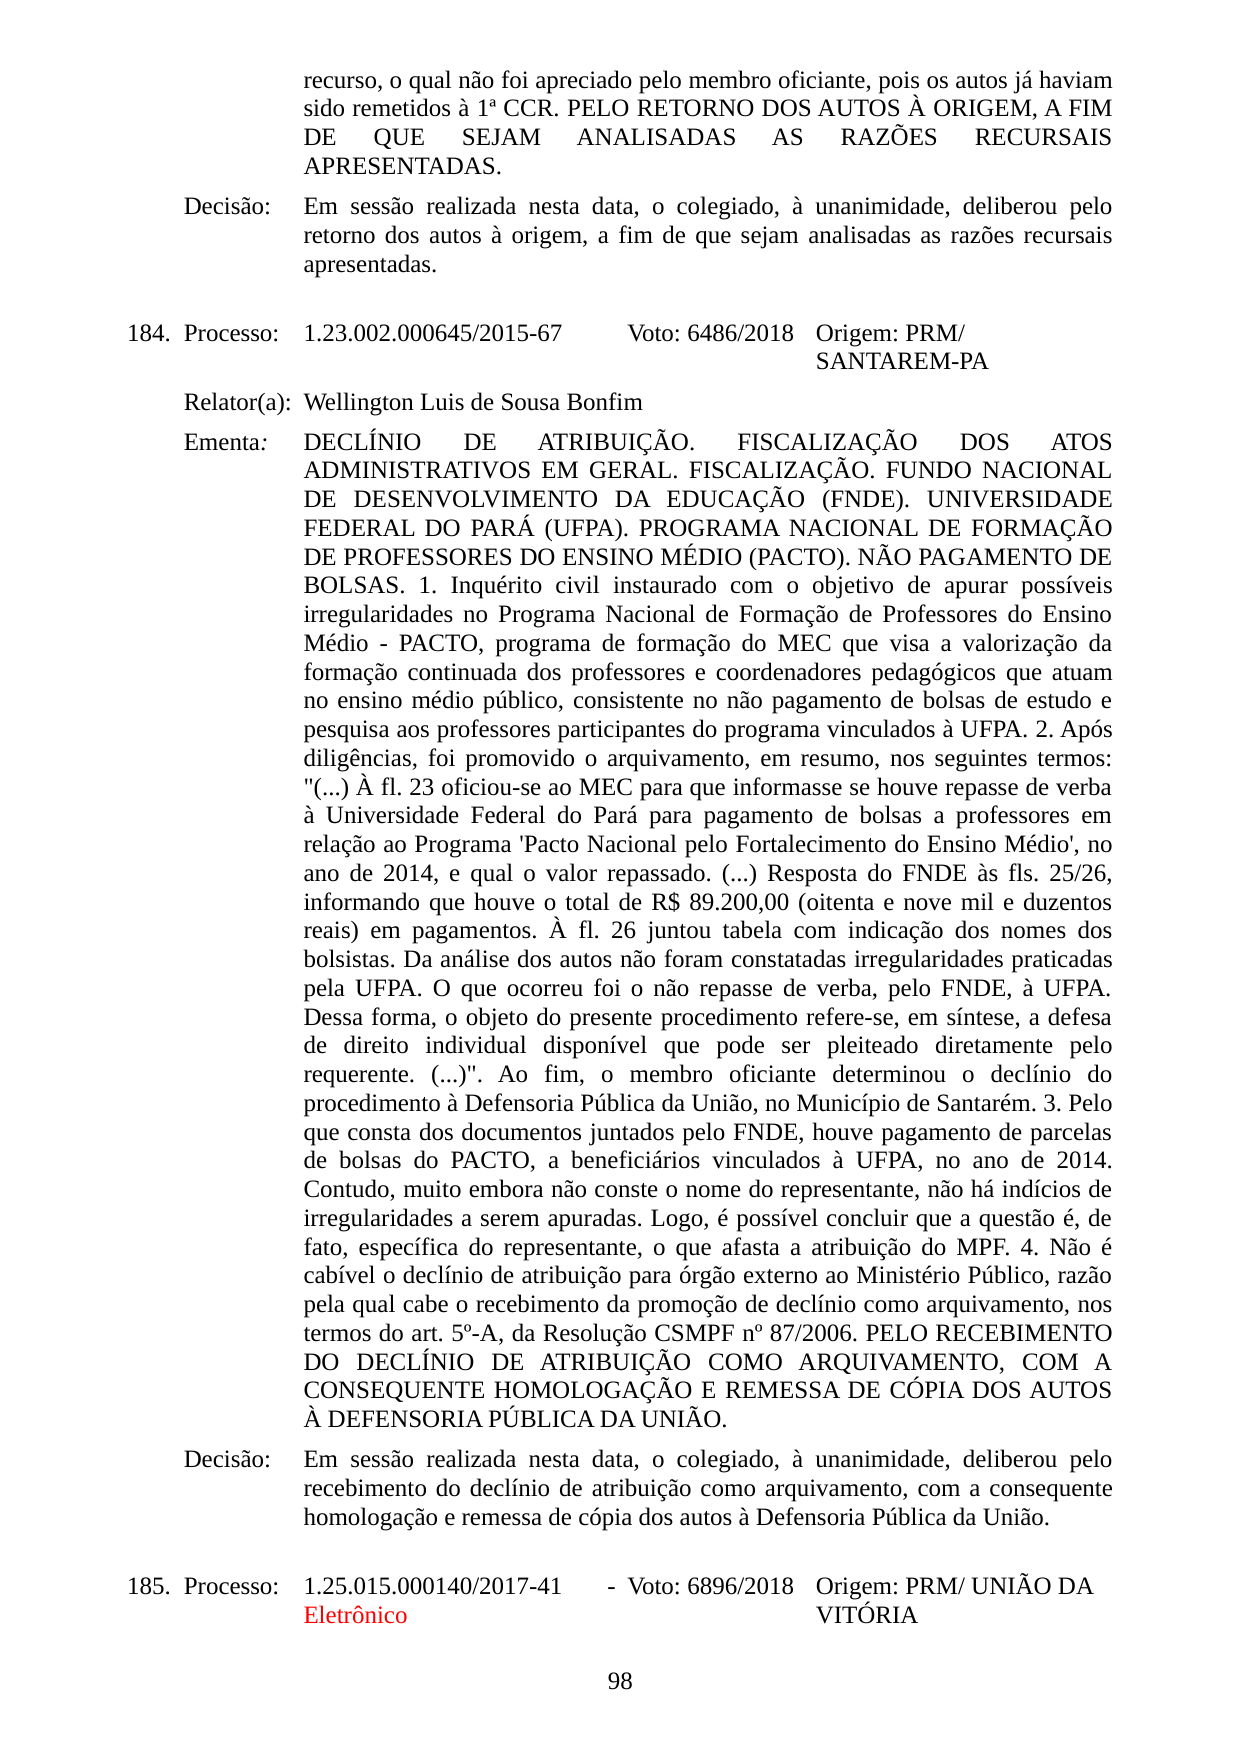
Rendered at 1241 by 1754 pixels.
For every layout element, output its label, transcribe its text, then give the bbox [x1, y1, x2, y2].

table_cell Em sessão realizada nesta data, o colegiado, à unanimidade, deliberou pelo retorno dos autos à origem, a fim de que sejam analisadas as razões recursais apresentadas. [298, 186, 1119, 283]
table_header Origem: PRM/ UNIÃO DA VITÓRIA [810, 1565, 1119, 1634]
table_header 184. [121, 312, 178, 381]
table_header Voto: 6486/2018 [621, 312, 810, 381]
table_cell Decisão: [178, 186, 298, 283]
table_cell recurso, o qual não foi apreciado pelo membro oficiante, pois os autos já haviam sido remetidos à 1ª CCR. PELO RETORNO DOS AUTOS À ORIGEM, A FIM DE QUE SEJAM ANALISADAS AS RAZÕES RECURSAIS APRESENTADAS. [298, 59, 1119, 186]
table_header Voto: 6896/2018 [621, 1565, 810, 1634]
table_cell Em sessão realizada nesta data, o colegiado, à unanimidade, deliberou pelo recebimento do declínio de atribuição como arquivamento, com a consequente homologação e remessa de cópia dos autos à Defensoria Pública da União. [298, 1439, 1119, 1537]
table_cell DECLÍNIO DE ATRIBUIÇÃO. FISCALIZAÇÃO DOS ATOS ADMINISTRATIVOS EM GERAL. FISCALIZAÇÃO. FUNDO NACIONAL DE DESENVOLVIMENTO DA EDUCAÇÃO (FNDE). UNIVERSIDADE FEDERAL DO PARÁ (UFPA). PROGRAMA NACIONAL DE FORMAÇÃO DE PROFESSORES DO ENSINO MÉDIO (PACTO). NÃO PAGAMENTO DE BOLSAS. 1. Inquérito civil instaurado com o objetivo de apurar possíveis irregularidades no Programa Nacional de Formação de Professores do Ensino Médio - PACTO, programa de formação do MEC que visa a valorização da formação continuada dos professores e coordenadores pedagógicos que atuam no ensino médio público, consistente no não pagamento de bolsas de estudo e pesquisa aos professores participantes do programa vinculados à UFPA. 2. Após diligências, foi promovido o arquivamento, em resumo, nos seguintes termos: "(...) À fl. 23 oficiou-se ao MEC para que informasse se houve repasse de verba à Universidade Federal do Pará para pagamento de bolsas a professores em relação ao Programa 'Pacto Nacional pelo Fortalecimento do Ensino Médio', no ano de 2014, e qual o valor repassado. (...) Resposta do FNDE às fls. 25/26, informando que houve o total de R$ 89.200,00 (oitenta e nove mil e duzentos reais) em pagamentos. À fl. 26 juntou tabela com indicação dos nomes dos bolsistas. Da análise dos autos não foram constatadas irregularidades praticadas pela UFPA. O que ocorreu foi o não repasse de verba, pelo FNDE, à UFPA. Dessa forma, o objeto do presente procedimento refere-se, em síntese, a defesa de direito individual disponível que pode ser pleiteado diretamente pelo requerente. (...)". Ao fim, o membro oficiante determinou o declínio do procedimento à Defensoria Pública da União, no Município de Santarém. 3. Pelo que consta dos documentos juntados pelo FNDE, houve pagamento de parcelas de bolsas do PACTO, a beneficiários vinculados à UFPA, no ano de 2014. Contudo, muito embora não conste o nome do representante, não há indícios de irregularidades a serem apuradas. Logo, é possível concluir que a questão é, de fato, específica do representante, o que afasta a atribuição do MPF. 4. Não é cabível o declínio de atribuição para órgão externo ao Ministério Público, razão pela qual cabe o recebimento da promoção de declínio como arquivamento, nos termos do art. 5º-A, da Resolução CSMPF nº 87/2006. PELO RECEBIMENTO DO DECLÍNIO DE ATRIBUIÇÃO COMO ARQUIVAMENTO, COM A CONSEQUENTE HOMOLOGAÇÃO E REMESSA DE CÓPIA DOS AUTOS À DEFENSORIA PÚBLICA DA UNIÃO. [298, 421, 1119, 1439]
table_cell Relator(a): [178, 381, 298, 421]
table_cell [121, 421, 178, 1439]
table_cell Ementa: [178, 421, 298, 1439]
table_cell [121, 59, 178, 186]
table_cell [121, 381, 178, 421]
table_cell [121, 1439, 178, 1537]
table_cell Wellington Luis de Sousa Bonfim [298, 381, 1119, 421]
table_header 1.25.015.000140/2017-41 - Eletrônico [298, 1565, 621, 1634]
table_header 1.23.002.000645/2015-67 [298, 312, 621, 381]
table_cell Decisão: [178, 1439, 298, 1537]
table_header Processo: [178, 312, 298, 381]
table_cell [121, 186, 178, 283]
table_header Processo: [178, 1565, 298, 1634]
table_header 185. [121, 1565, 178, 1634]
table_cell [178, 59, 298, 186]
table_header Origem: PRM/ SANTAREM-PA [810, 312, 1119, 381]
